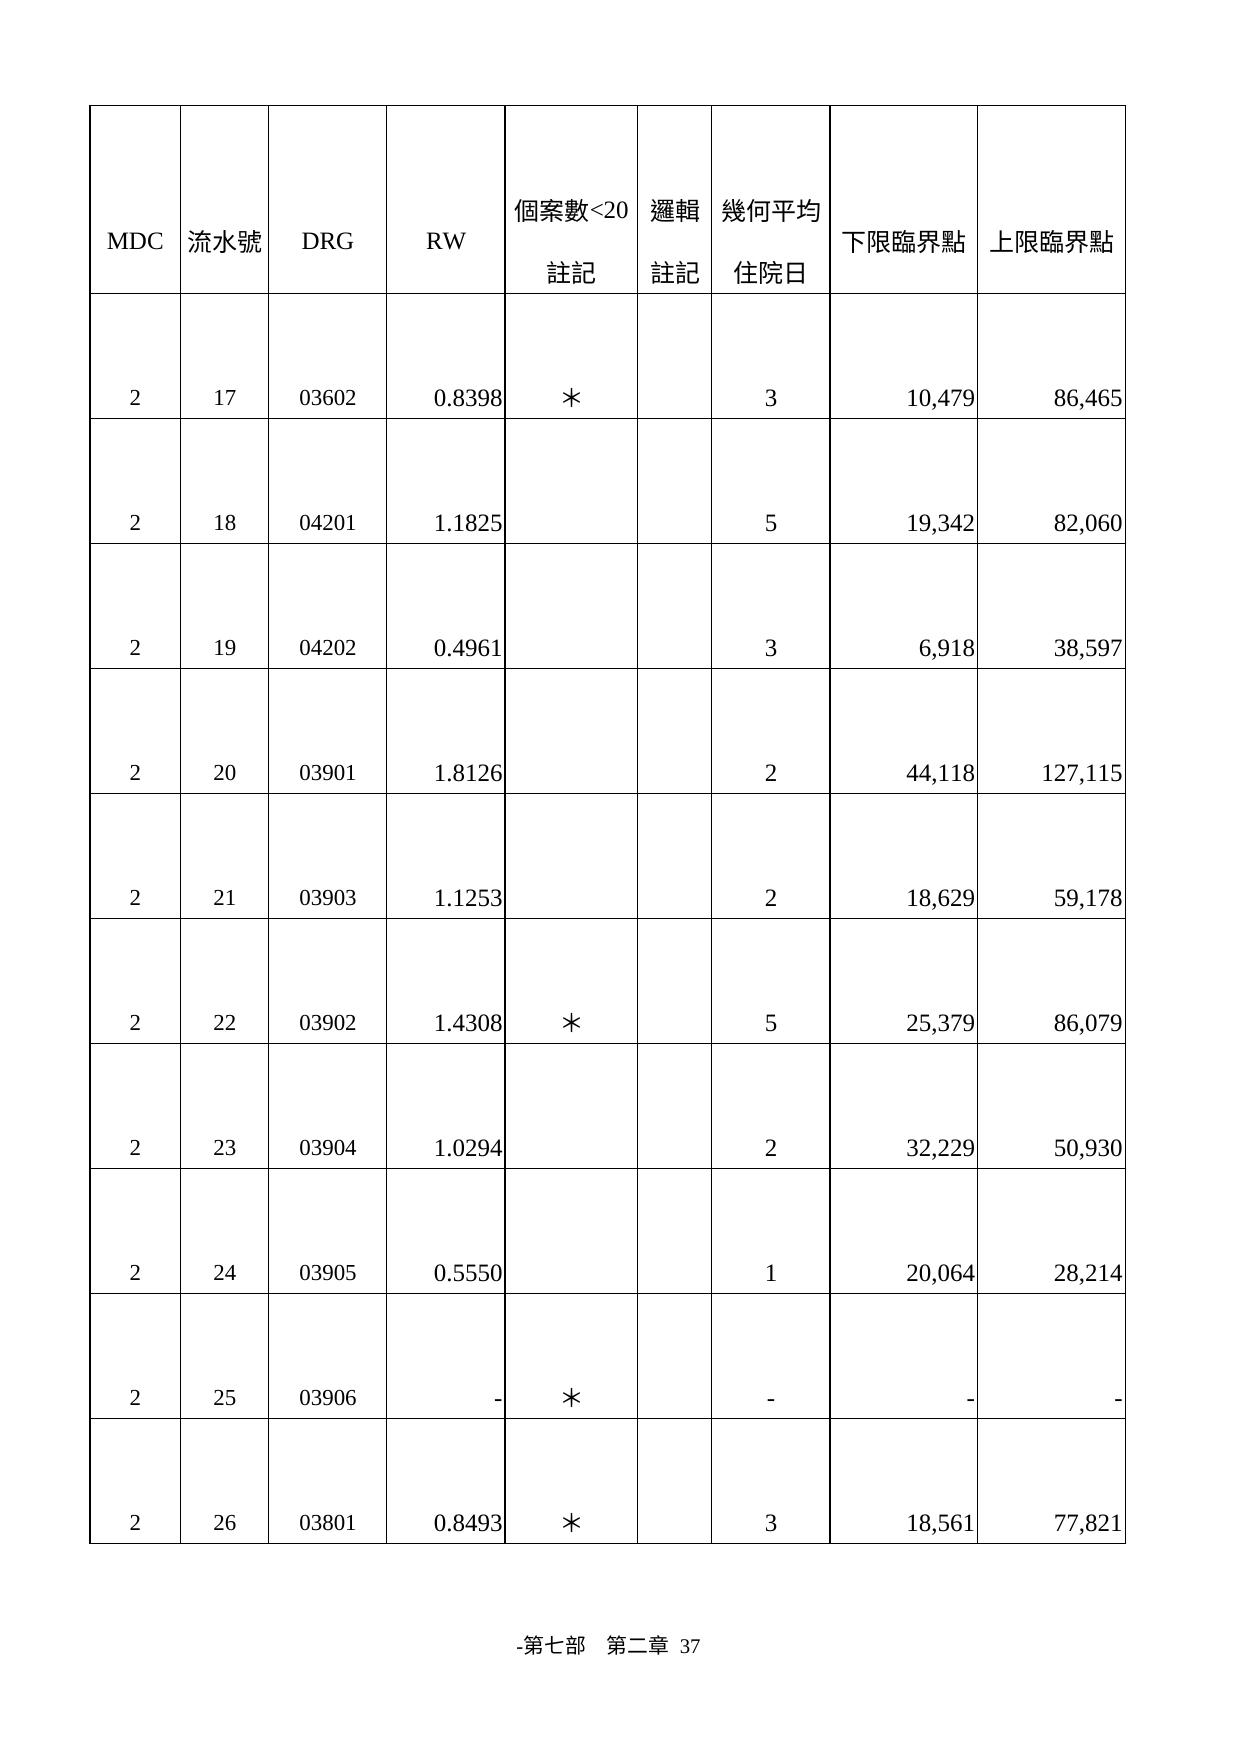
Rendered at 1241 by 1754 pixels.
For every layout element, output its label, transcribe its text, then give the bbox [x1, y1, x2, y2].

table_cell [506, 794, 637, 918]
table_header MDC [91, 106, 180, 293]
table_cell [638, 544, 711, 668]
table_cell 19 [181, 544, 268, 668]
table_cell 03902 [269, 919, 386, 1043]
table_cell 1 [712, 1169, 829, 1293]
table_cell 3 [712, 1419, 829, 1543]
table_cell 03904 [269, 1044, 386, 1168]
table_cell [638, 794, 711, 918]
table_header RW [387, 106, 504, 293]
table_cell 1.1253 [387, 794, 504, 918]
table_header 個案數<20註記 [506, 106, 637, 293]
table_cell 0.8398 [387, 294, 504, 418]
table_cell [506, 419, 637, 543]
table_cell 03905 [269, 1169, 386, 1293]
table_cell 0.8493 [387, 1419, 504, 1543]
table_cell 5 [712, 419, 829, 543]
table_cell 3 [712, 294, 829, 418]
table_cell [638, 1044, 711, 1168]
table_cell 5 [712, 919, 829, 1043]
table_cell 0.5550 [387, 1169, 504, 1293]
table_cell 2 [91, 294, 180, 418]
table_cell 25 [181, 1294, 268, 1418]
table_cell 10,479 [831, 294, 977, 418]
table_cell ＊ [506, 1419, 637, 1543]
table_cell [506, 544, 637, 668]
table_cell 3 [712, 544, 829, 668]
table_cell 1.0294 [387, 1044, 504, 1168]
table_cell - [712, 1294, 829, 1418]
table_cell 18,629 [831, 794, 977, 918]
table_cell 2 [91, 919, 180, 1043]
table_cell 20,064 [831, 1169, 977, 1293]
table_cell 25,379 [831, 919, 977, 1043]
table_cell 28,214 [978, 1169, 1125, 1293]
table_cell [506, 1044, 637, 1168]
table_cell [506, 1169, 637, 1293]
table_cell 26 [181, 1419, 268, 1543]
table_cell 2 [712, 794, 829, 918]
table_cell 2 [91, 794, 180, 918]
table_cell 2 [712, 1044, 829, 1168]
table_cell 2 [91, 419, 180, 543]
table_cell ＊ [506, 294, 637, 418]
table_cell 21 [181, 794, 268, 918]
table_cell 20 [181, 669, 268, 793]
table_cell [638, 419, 711, 543]
table_cell 04202 [269, 544, 386, 668]
table_cell 2 [712, 669, 829, 793]
table_header 邏輯註記 [638, 106, 711, 293]
table_cell 59,178 [978, 794, 1125, 918]
table_cell [638, 1419, 711, 1543]
table_header 流水號 [181, 106, 268, 293]
table_cell 04201 [269, 419, 386, 543]
table_cell 19,342 [831, 419, 977, 543]
table_cell 6,918 [831, 544, 977, 668]
table_cell 03901 [269, 669, 386, 793]
table_cell 17 [181, 294, 268, 418]
table_cell 38,597 [978, 544, 1125, 668]
table_cell 2 [91, 1294, 180, 1418]
table_cell 2 [91, 544, 180, 668]
table_header 下限臨界點 [831, 106, 977, 293]
table_cell [506, 669, 637, 793]
table_cell 82,060 [978, 419, 1125, 543]
table_cell 24 [181, 1169, 268, 1293]
table_cell 50,930 [978, 1044, 1125, 1168]
table_cell 1.4308 [387, 919, 504, 1043]
table_cell 86,079 [978, 919, 1125, 1043]
table_cell 32,229 [831, 1044, 977, 1168]
table_cell 03801 [269, 1419, 386, 1543]
table_header DRG [269, 106, 386, 293]
table_cell 2 [91, 1419, 180, 1543]
table_cell 18,561 [831, 1419, 977, 1543]
table_cell 03602 [269, 294, 386, 418]
table_cell ＊ [506, 919, 637, 1043]
table_cell [638, 294, 711, 418]
table_cell 86,465 [978, 294, 1125, 418]
table_header 上限臨界點 [978, 106, 1125, 293]
table_cell ＊ [506, 1294, 637, 1418]
table_cell - [978, 1294, 1125, 1418]
table_cell 2 [91, 1169, 180, 1293]
table_cell - [387, 1294, 504, 1418]
table_cell 03903 [269, 794, 386, 918]
table_cell 2 [91, 1044, 180, 1168]
table_cell [638, 669, 711, 793]
table_cell 2 [91, 669, 180, 793]
table_cell 1.8126 [387, 669, 504, 793]
table_cell 77,821 [978, 1419, 1125, 1543]
table_cell [638, 1169, 711, 1293]
table_cell 23 [181, 1044, 268, 1168]
table_cell 44,118 [831, 669, 977, 793]
table_cell 18 [181, 419, 268, 543]
table_cell 0.4961 [387, 544, 504, 668]
table_cell 127,115 [978, 669, 1125, 793]
table_cell [638, 1294, 711, 1418]
table_cell 03906 [269, 1294, 386, 1418]
table_cell - [831, 1294, 977, 1418]
table_cell 1.1825 [387, 419, 504, 543]
table_cell 22 [181, 919, 268, 1043]
table_header 幾何平均住院日 [712, 106, 829, 293]
table_cell [638, 919, 711, 1043]
